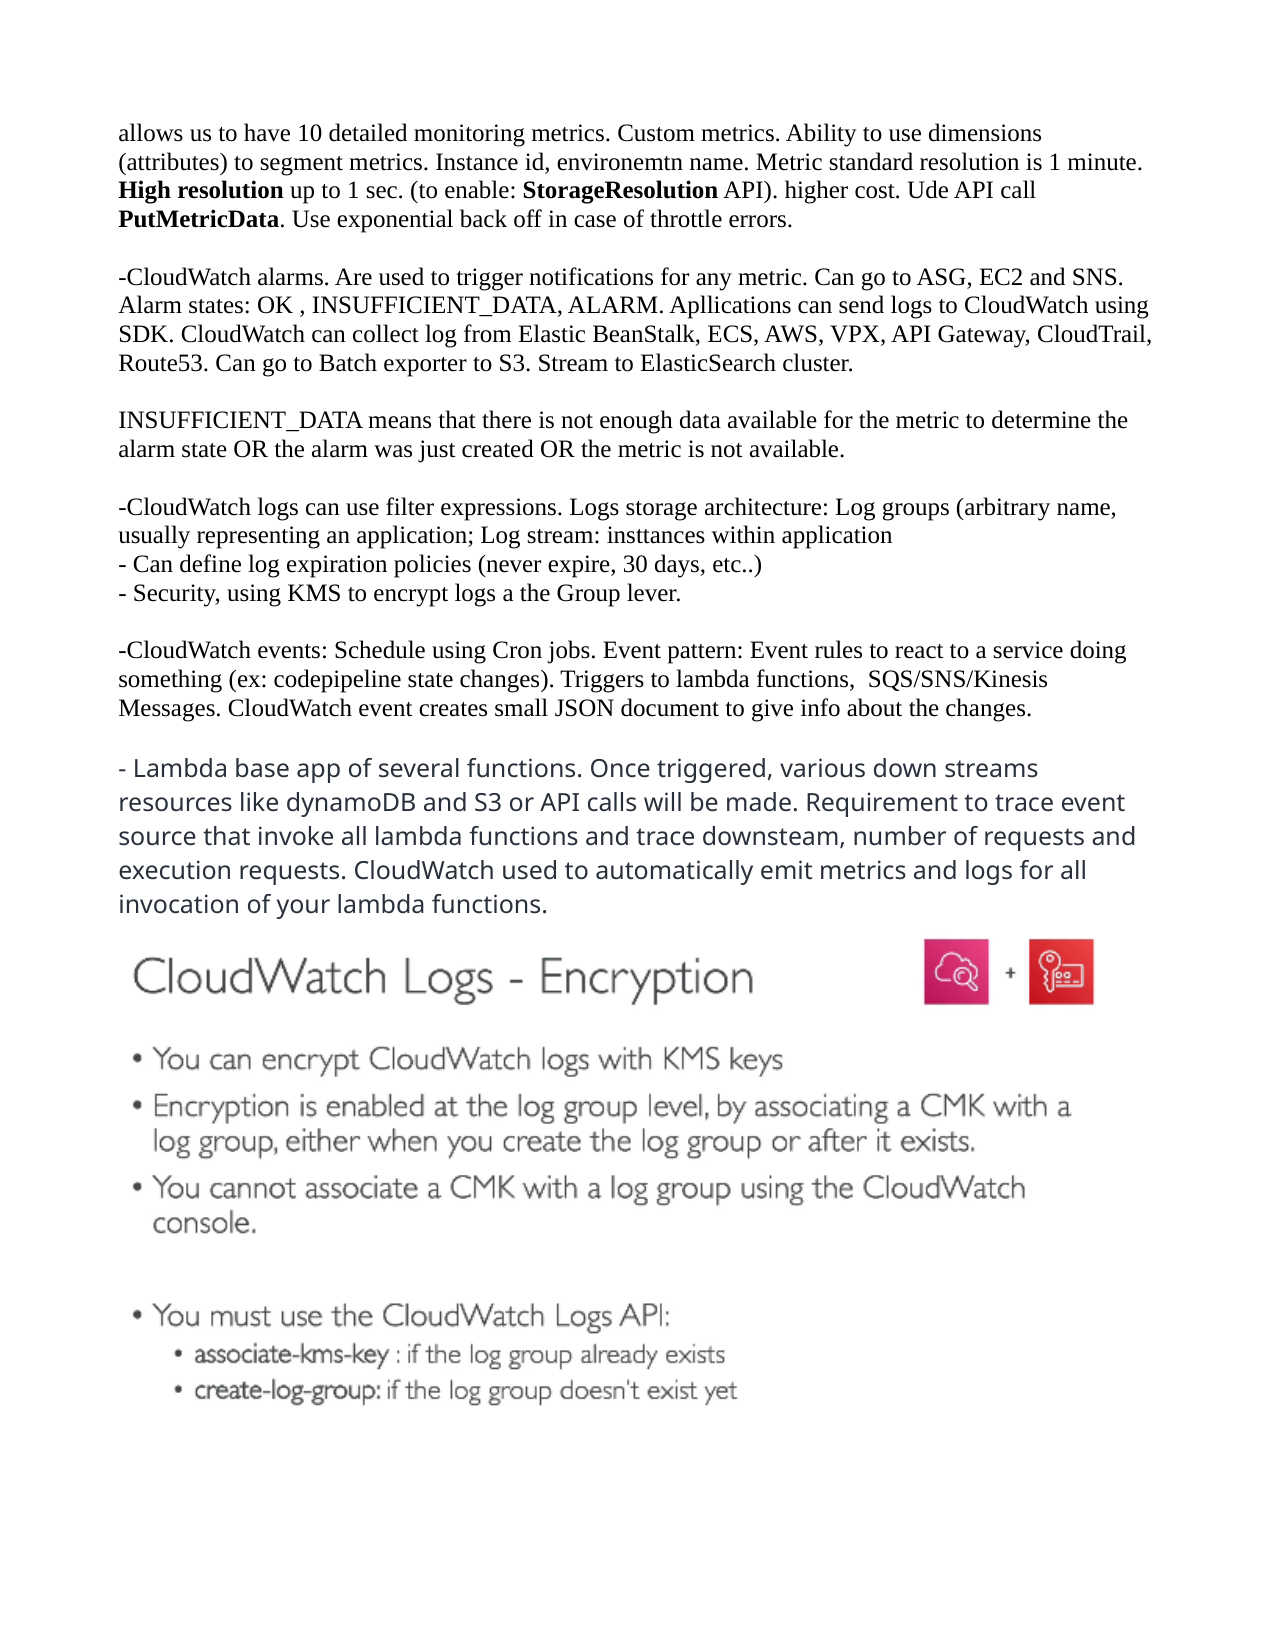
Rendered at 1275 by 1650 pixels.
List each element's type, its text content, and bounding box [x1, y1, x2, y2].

text - Security, using KMS to encrypt logs a the Group lever. [118, 578, 1157, 607]
picture [110, 930, 1103, 1407]
text allows us to have 10 detailed monitoring metrics. Custom metrics. Ability to use dimensions (attributes) to segment metrics. Instance id, environemtn name. Metric standard resolution is 1 minute. High resolution up to 1 sec. (to enable: StorageResolution API). higher cost. Ude API call PutMetricData. Use exponential back off in case of throttle errors. [118, 118, 1157, 233]
text -CloudWatch events: Schedule using Cron jobs. Event pattern: Event rules to react to a service doing something (ex: codepipeline state changes). Triggers to lambda functions, SQS/SNS/Kinesis Messages. CloudWatch event creates small JSON document to give info about the changes. [118, 636, 1157, 722]
text INSUFFICIENT_DATA means that there is not enough data available for the metric to determine the alarm state OR the alarm was just created OR the metric is not available. [118, 406, 1157, 463]
text -CloudWatch alarms. Are used to trigger notifications for any metric. Can go to ASG, EC2 and SNS. Alarm states: OK , INSUFFICIENT_DATA, ALARM. Apllications can send logs to CloudWatch using SDK. CloudWatch can collect log from Elastic BeanStalk, ECS, AWS, VPX, API Gateway, CloudTrail, Route53. Can go to Batch exporter to S3. Stream to ElasticSearch cluster. [118, 262, 1157, 377]
text - Can define log expiration policies (never expire, 30 days, etc..) [118, 549, 1157, 578]
text -CloudWatch logs can use filter expressions. Logs storage architecture: Log groups (arbitrary name, usually representing an application; Log stream: insttances within application [118, 492, 1157, 549]
text - Lambda base app of several functions. Once triggered, various down streams resources like dynamoDB and S3 or API calls will be made. Requirement to trace event source that invoke all lambda functions and trace downsteam, number of requests and execution requests. CloudWatch used to automatically emit metrics and logs for all invocation of your lambda functions. [118, 751, 1157, 921]
